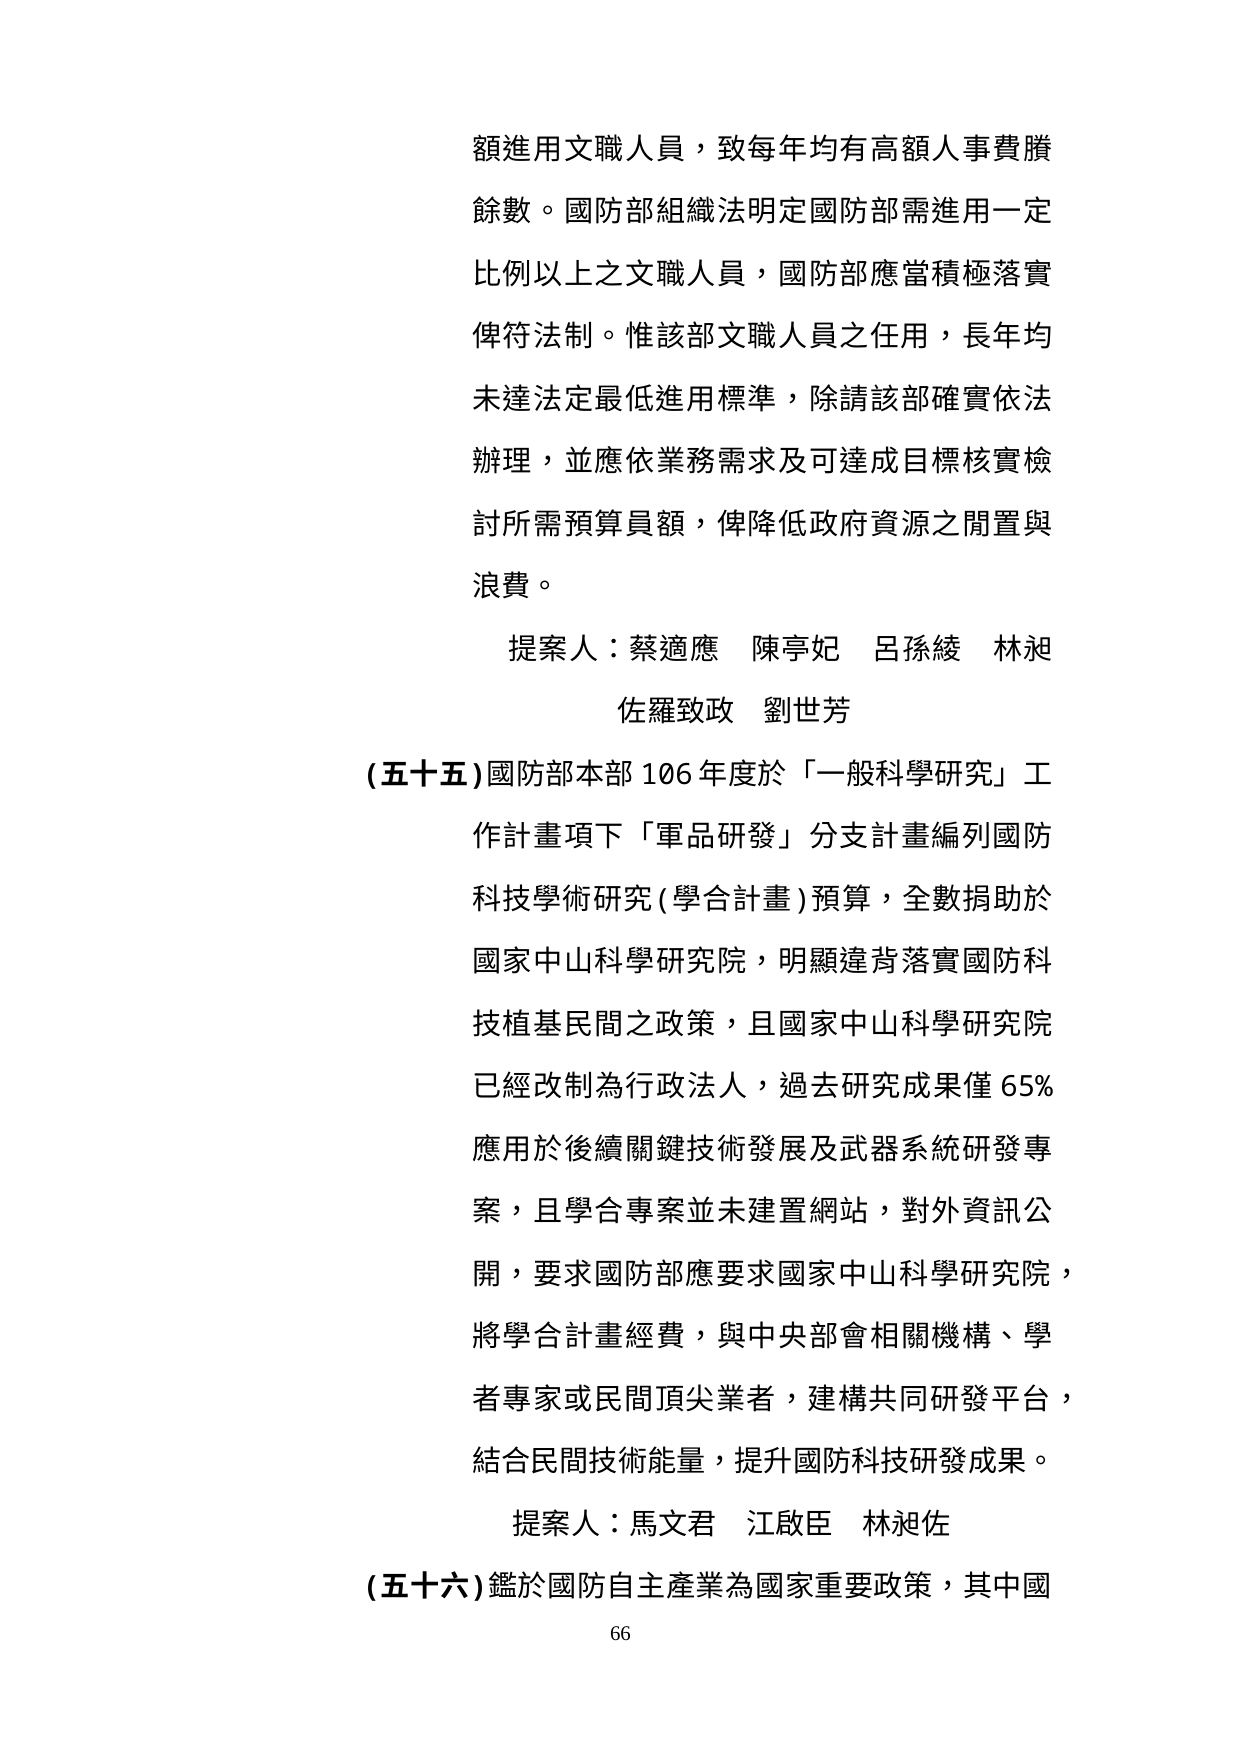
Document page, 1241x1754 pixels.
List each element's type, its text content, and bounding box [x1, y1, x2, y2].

text 提案人：馬文君 江啟臣 林昶佐 [512, 1480, 1053, 1542]
text 提案人：蔡適應 陳亭妃 呂孫綾 林昶佐羅致政 劉世芳 [508, 605, 1053, 730]
text (五十五)國防部本部106年度於「一般科學研究」工作計畫項下「軍品研發」分支計畫編列國防科技學術研究(學合計畫)預算，全數捐助於國家中山科學研究院，明顯違背落實國防科技植基民間之政策，且國家中山科學研究院已經改制為行政法人，過去研究成果僅65%應用於後續關鍵技術發展及武器系統研發專案，且學合專案並未建置網站，對外資訊公開，要求國防部應要求國家中山科學研究院，將學合計畫經費，與中央部會相關機構、學者專家或民間頂尖業者，建構共同研發平台，結合民間技術能量，提升國防科技研發成果。 [362, 730, 1053, 1480]
text 額進用文職人員，致每年均有高額人事費賸餘數。國防部組織法明定國防部需進用一定比例以上之文職人員，國防部應當積極落實俾符法制。惟該部文職人員之任用，長年均未達法定最低進用標準，除請該部確實依法辦理，並應依業務需求及可達成目標核實檢討所需預算員額，俾降低政府資源之閒置與浪費。 [362, 105, 1053, 605]
text (五十六)鑑於國防自主產業為國家重要政策，其中國 [362, 1542, 1053, 1605]
